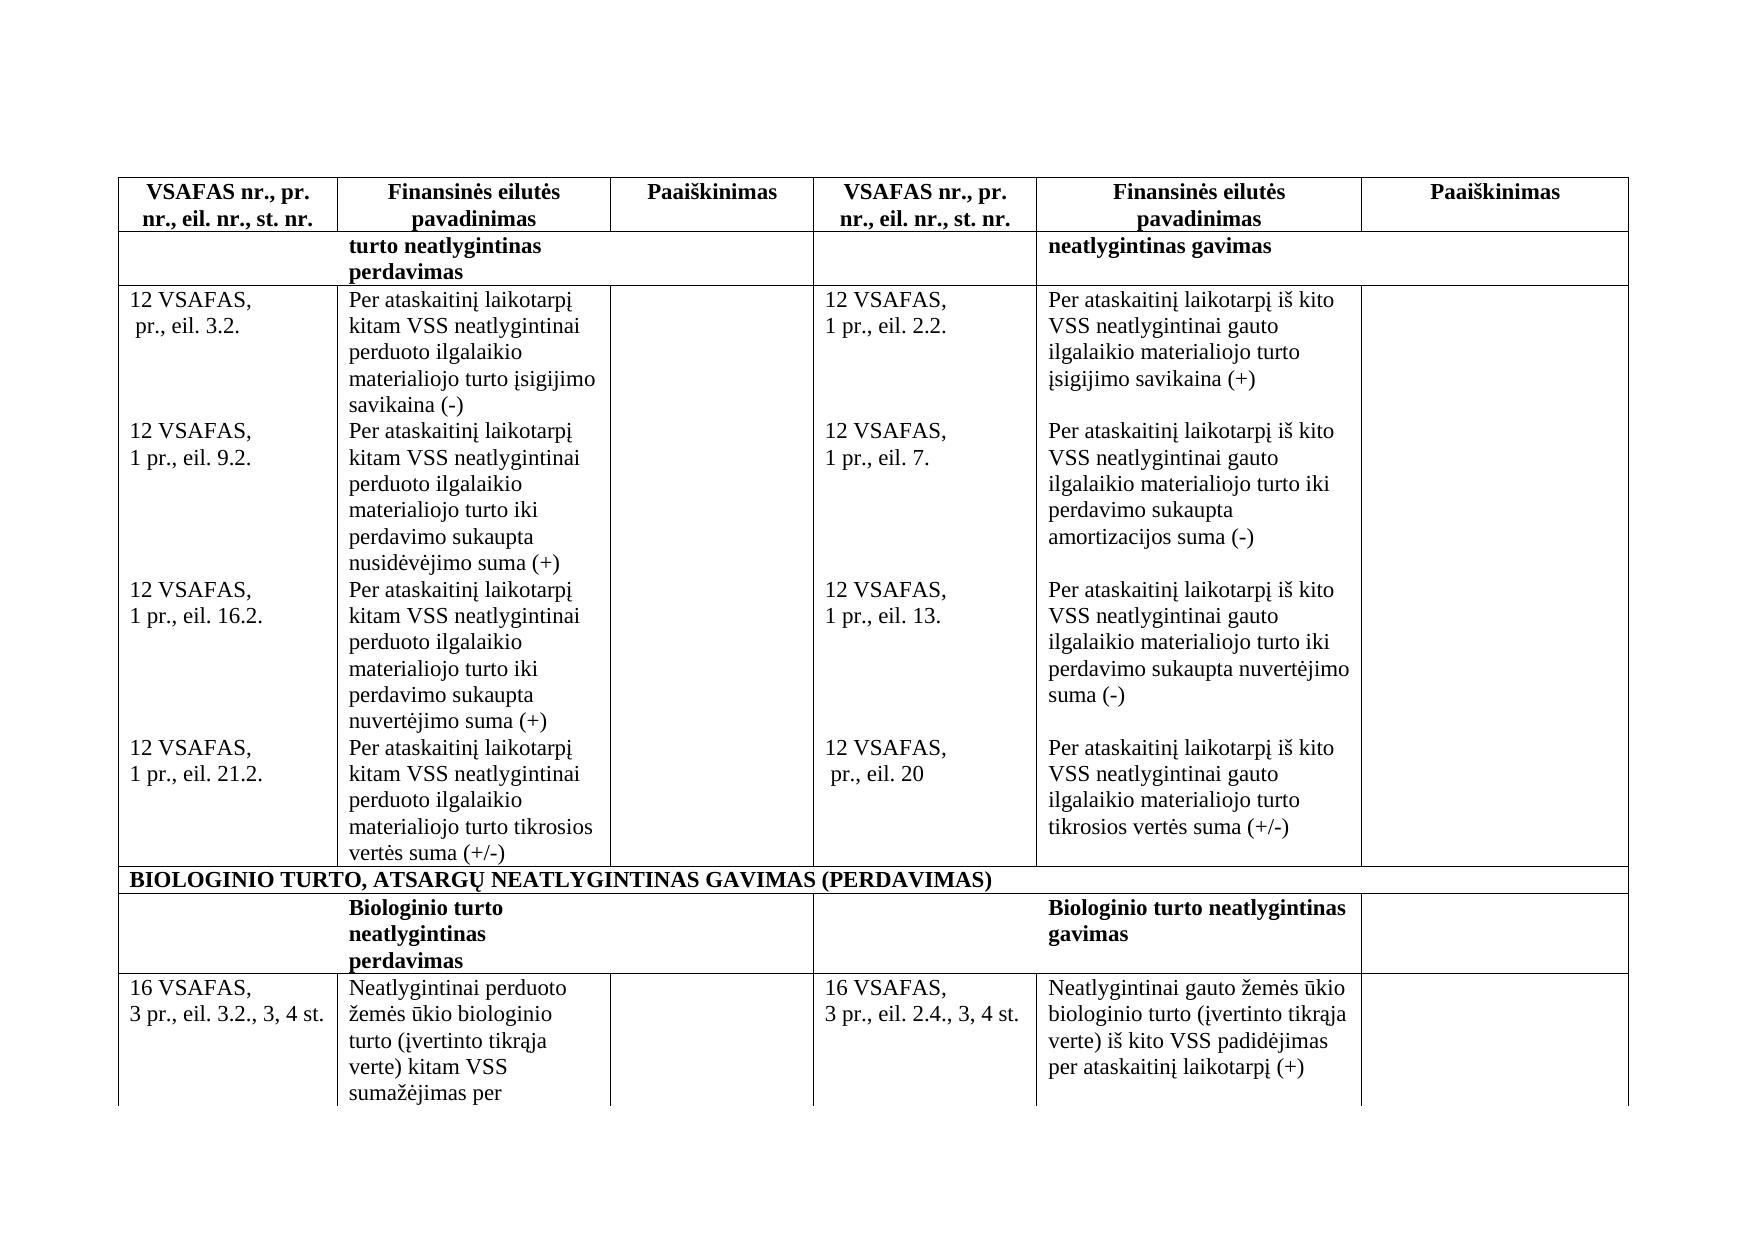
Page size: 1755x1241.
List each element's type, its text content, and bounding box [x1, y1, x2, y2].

table_cell 12 VSAFAS, 1 pr., eil. 16.2. [119, 576, 337, 734]
table_cell [119, 894, 337, 973]
table_cell Per ataskaitinį laikotarpį kitam VSS neatlygintinai perduoto ilgalaikio materialiojo turto iki perdavimo sukaupta nuvertėjimo suma (+) [338, 576, 610, 734]
table_cell 16 VSAFAS, 3 pr., eil. 2.4., 3, 4 st. [814, 974, 1036, 1106]
table_cell [1362, 894, 1628, 973]
table_cell Per ataskaitinį laikotarpį kitam VSS neatlygintinai perduoto ilgalaikio materialiojo turto iki perdavimo sukaupta nusidėvėjimo suma (+) [338, 418, 610, 576]
table_cell Per ataskaitinį laikotarpį kitam VSS neatlygintinai perduoto ilgalaikio materialiojo turto įsigijimo savikaina (-) [338, 286, 610, 417]
table_cell [1253, 867, 1361, 893]
table_cell 12 VSAFAS, 1 pr., eil. 13. [814, 576, 1036, 734]
table_cell 12 VSAFAS, 1 pr., eil. 2.2. [814, 286, 1036, 417]
table_cell 12 VSAFAS, 1 pr., eil. 7. [814, 418, 1036, 576]
table_cell BIOLOGINIO TURTO, ATSARGŲ NEATLYGINTINAS GAVIMAS (PERDAVIMAS) [119, 867, 1037, 893]
table_cell [1362, 286, 1628, 417]
table_cell [611, 418, 813, 576]
table_header VSAFAS nr., pr. nr., eil. nr., st. nr. [119, 178, 337, 231]
table_cell 12 VSAFAS, pr., eil. 20 [814, 734, 1036, 866]
table_cell [1361, 232, 1628, 285]
table_cell Per ataskaitinį laikotarpį iš kito VSS neatlygintinai gauto ilgalaikio materialiojo turto iki perdavimo sukaupta nuvertėjimo suma (-) [1037, 576, 1361, 734]
table_header Paaiškinimas [611, 178, 813, 231]
table_cell [1362, 974, 1628, 1106]
table_cell [611, 974, 813, 1106]
table_header Paaiškinimas [1362, 178, 1628, 231]
table_cell Per ataskaitinį laikotarpį kitam VSS neatlygintinai perduoto ilgalaikio materialiojo turto tikrosios vertės suma (+/-) [338, 734, 610, 866]
table_cell Neatlygintinai perduoto žemės ūkio biologinio turto (įvertinto tikrąja verte) kitam VSS sumažėjimas per [338, 974, 610, 1106]
table_header Finansinės eilutės pavadinimas [338, 178, 610, 231]
table_cell turto neatlygintinas perdavimas [337, 232, 610, 285]
table_cell [119, 232, 337, 285]
table_cell [610, 232, 813, 285]
table_cell [1587, 867, 1628, 893]
table_cell 16 VSAFAS, 3 pr., eil. 3.2., 3, 4 st. [119, 974, 337, 1106]
table_cell [814, 894, 1037, 973]
table_cell Per ataskaitinį laikotarpį iš kito VSS neatlygintinai gauto ilgalaikio materialiojo turto iki perdavimo sukaupta amortizacijos suma (-) [1037, 418, 1361, 576]
table_cell [1362, 418, 1628, 576]
table_header Finansinės eilutės pavadinimas [1037, 178, 1361, 231]
table_cell 12 VSAFAS, pr., eil. 3.2. [119, 286, 337, 417]
table_cell 12 VSAFAS, 1 pr., eil. 21.2. [119, 734, 337, 866]
table_cell [1485, 867, 1587, 893]
table_cell [610, 894, 813, 973]
table_cell [1361, 867, 1484, 893]
table_cell [1037, 867, 1253, 893]
table_cell [611, 734, 813, 866]
table_cell Biologinio turto neatlygintinas gavimas [1037, 894, 1361, 973]
table_cell 12 VSAFAS, 1 pr., eil. 9.2. [119, 418, 337, 576]
table_cell [611, 576, 813, 734]
table_cell neatlygintinas gavimas [1037, 232, 1361, 285]
table_cell Biologinio turto neatlygintinas perdavimas [337, 894, 610, 973]
table_cell Per ataskaitinį laikotarpį iš kito VSS neatlygintinai gauto ilgalaikio materialiojo turto įsigijimo savikaina (+) [1037, 286, 1361, 417]
table_header VSAFAS nr., pr. nr., eil. nr., st. nr. [814, 178, 1036, 231]
table_cell [814, 232, 1036, 285]
table_cell [1362, 576, 1628, 734]
table_cell Neatlygintinai gauto žemės ūkio biologinio turto (įvertinto tikrąja verte) iš kito VSS padidėjimas per ataskaitinį laikotarpį (+) [1037, 974, 1361, 1106]
table_cell Per ataskaitinį laikotarpį iš kito VSS neatlygintinai gauto ilgalaikio materialiojo turto tikrosios vertės suma (+/-) [1037, 734, 1361, 866]
table_cell [1362, 734, 1628, 866]
table_cell [611, 286, 813, 417]
